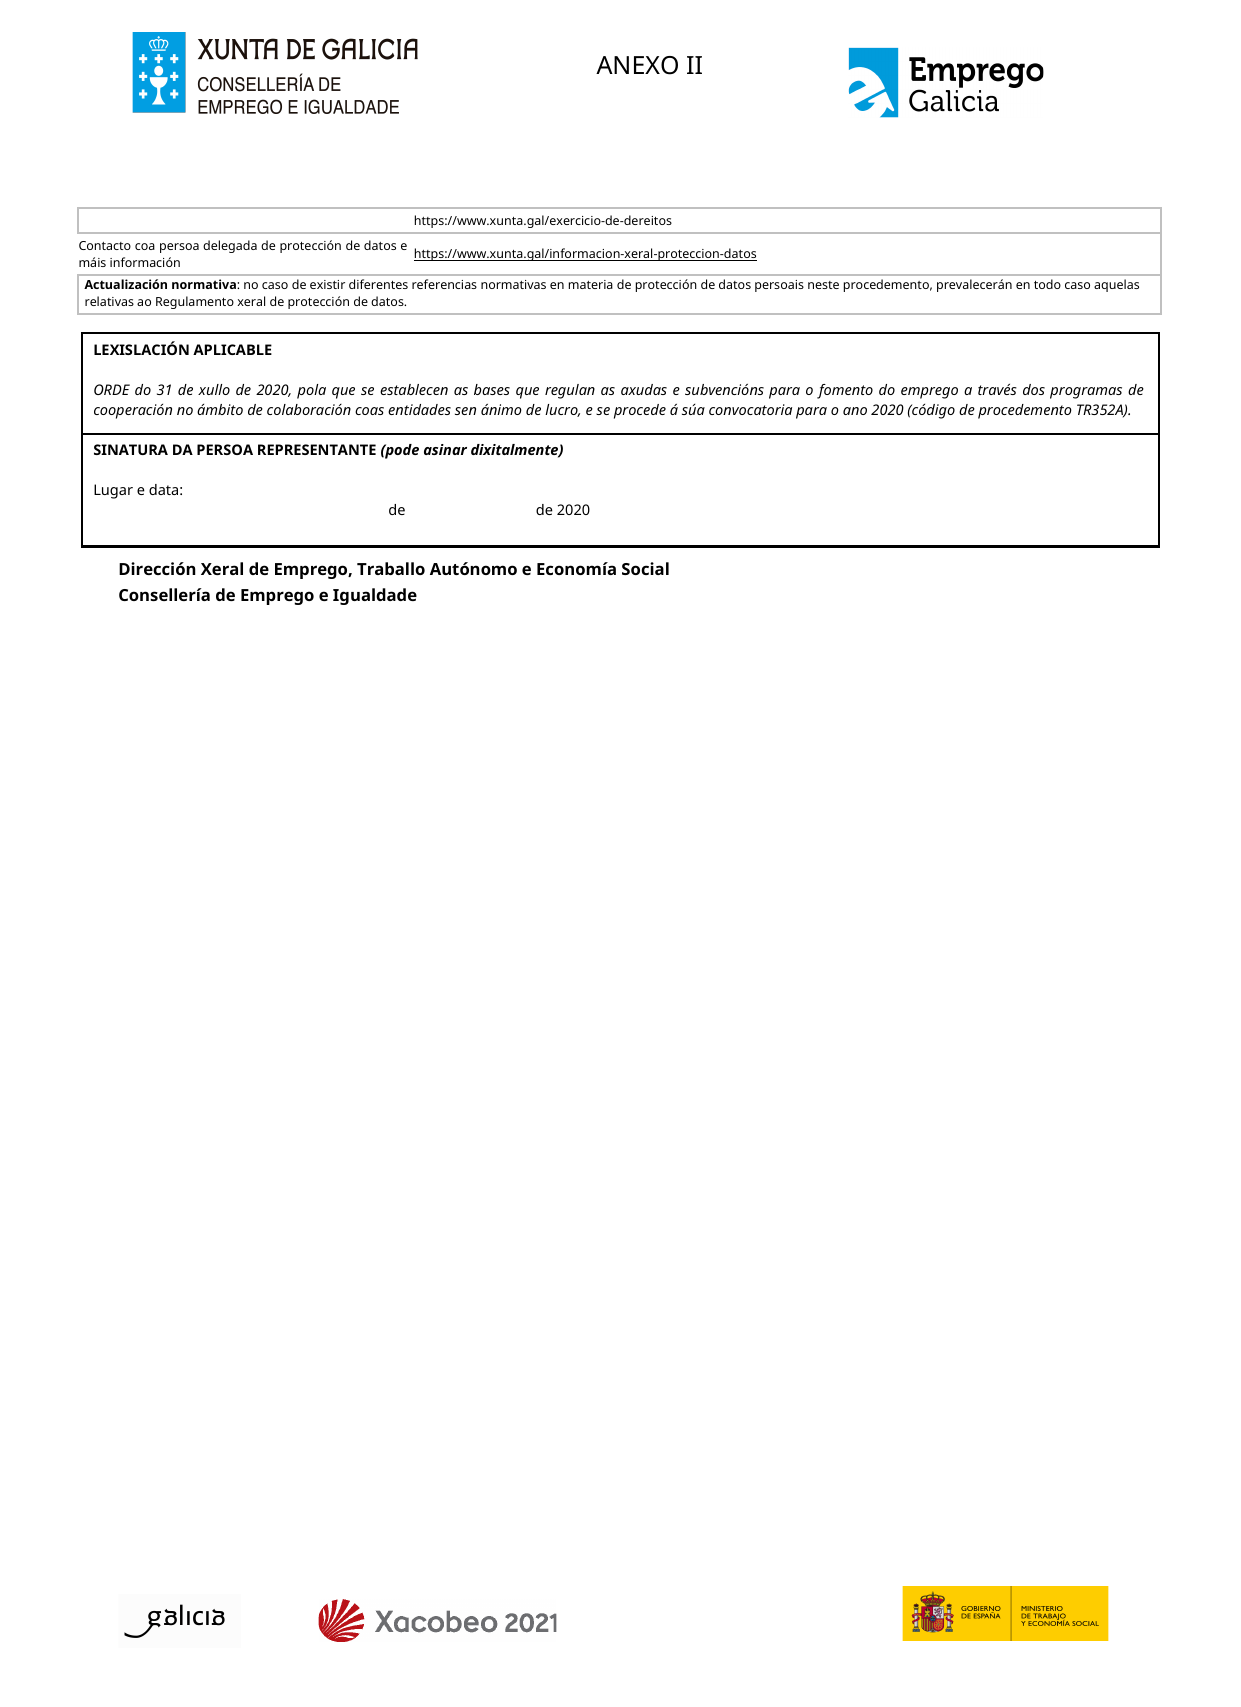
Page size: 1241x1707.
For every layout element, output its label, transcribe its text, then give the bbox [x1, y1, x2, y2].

table_cell https://www.xunta.gal/exercicio-de-dereitos [414, 209, 1160, 232]
text Consellería de Emprego e Igualdade [118, 583, 1122, 606]
picture [118, 1594, 242, 1648]
table_header LEXISLACIÓN APLICABLE ORDE do 31 de xullo de 2020, pola que se establecen as bases que regulan as axudas e subvencións para o fomento do emprego a través dos programas de cooperación no ámbito de colaboración coas entidades sen ánimo de lucro, e se procede á súa convocatoria para o ano 2020 (código de procedemento TR352A). [83, 334, 1158, 432]
picture [140, 90, 147, 98]
picture [318, 1599, 557, 1642]
picture [155, 55, 162, 63]
picture [848, 68, 893, 118]
table_cell SINATURA DA PERSOA REPRESENTANTE (pode asinar dixitalmente) Lugar e data: de de 2020 [83, 435, 1158, 545]
picture [899, 47, 1044, 118]
picture [132, 32, 418, 114]
table_cell [79, 209, 414, 232]
picture [171, 90, 178, 98]
picture [140, 55, 147, 63]
table_cell Contacto coa persoa delegada de protección de datos e máis información [78, 234, 414, 274]
table_cell https://www.xunta.gal/informacion-xeral-proteccion-datos [414, 234, 1160, 274]
picture [155, 67, 162, 75]
text Dirección Xeral de Emprego, Traballo Autónomo e Economía Social [118, 557, 1122, 580]
picture [140, 72, 147, 80]
picture [171, 72, 178, 80]
picture [171, 55, 178, 63]
picture [151, 78, 167, 104]
table_cell Actualización normativa: no caso de existir diferentes referencias normativas en materia de protección de datos persoais neste procedemento, prevalecerán en todo caso aquelas relativas ao Regulamento xeral de protección de datos. [79, 276, 1160, 313]
picture [902, 1586, 1109, 1641]
